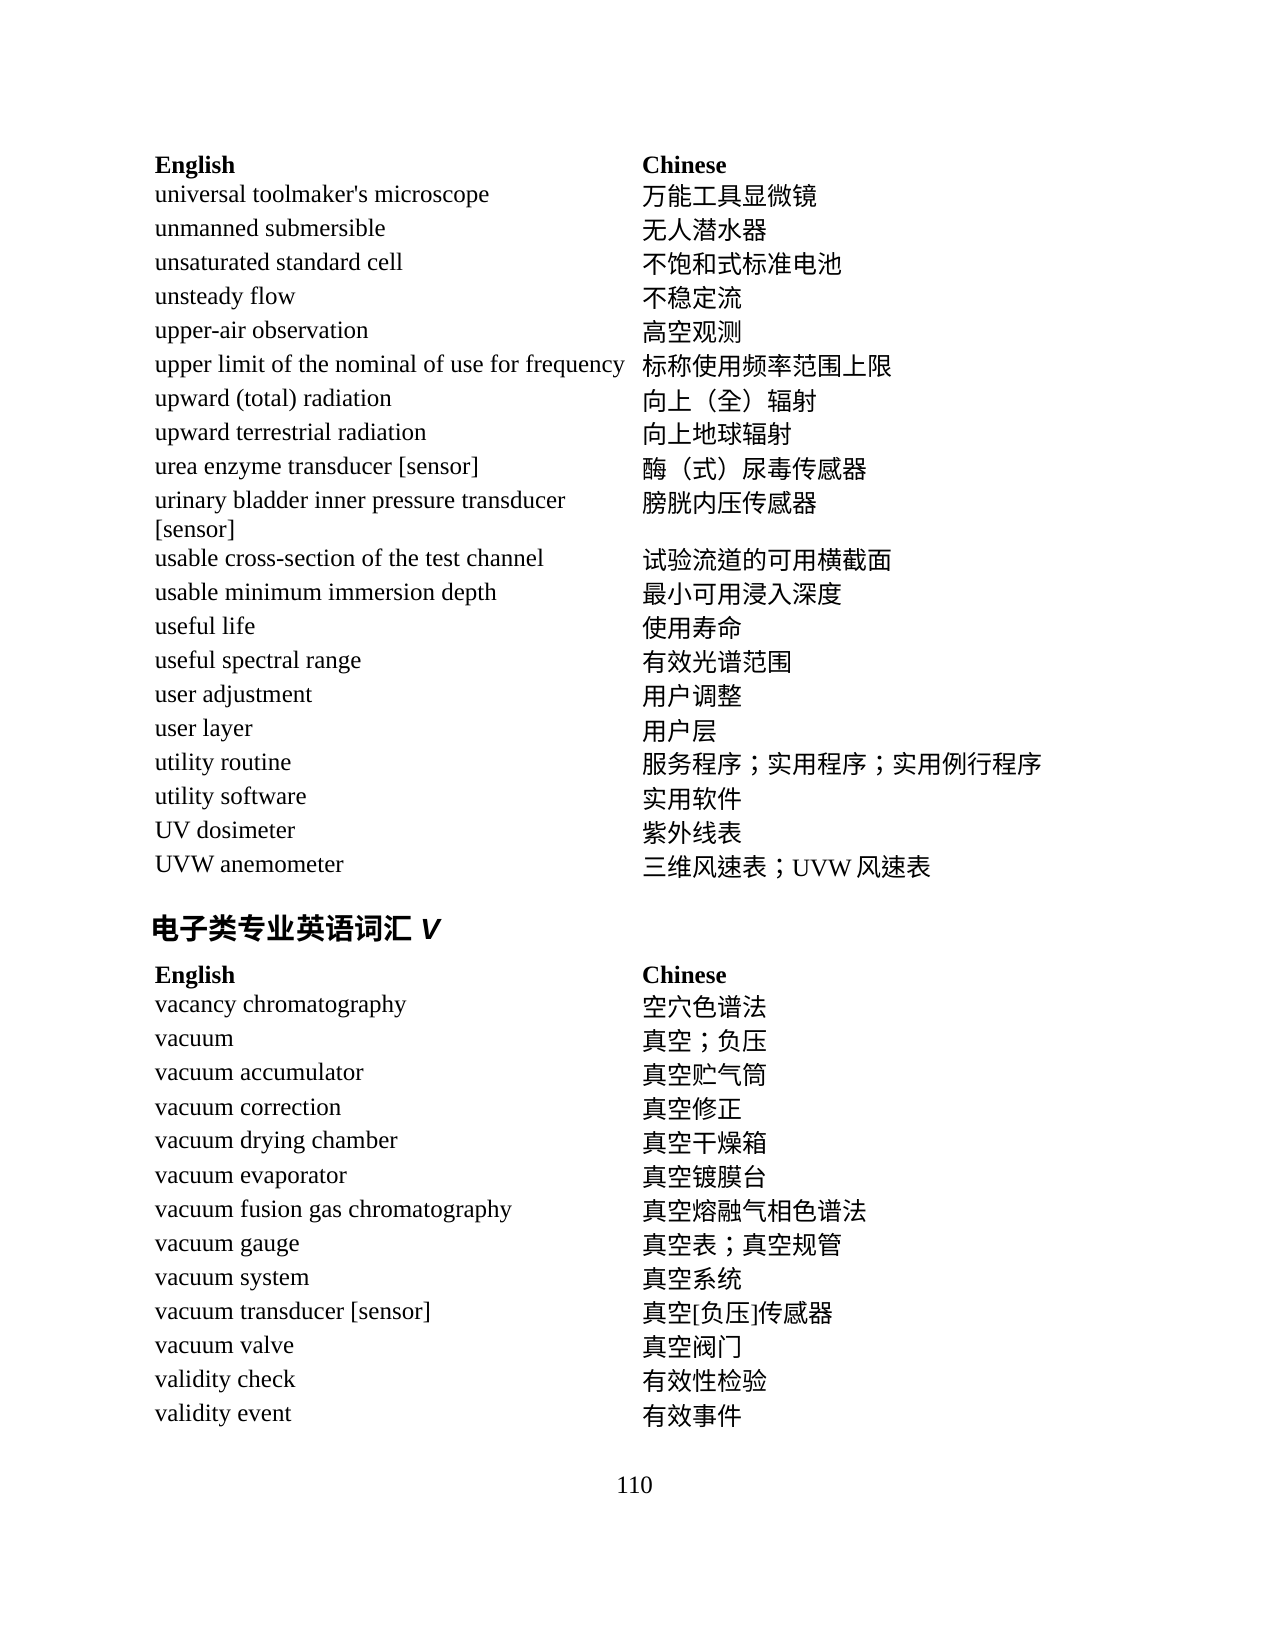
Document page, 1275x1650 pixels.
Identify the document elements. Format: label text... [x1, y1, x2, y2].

table_header English [150, 150, 637, 179]
table_cell 真空表；真空规管 [638, 1228, 1125, 1262]
table_cell UVW anemometer [150, 849, 637, 883]
table_cell useful spectral range [150, 645, 637, 679]
table_cell vacuum correction [150, 1092, 637, 1126]
table_cell 真空贮气筒 [638, 1058, 1125, 1092]
table_header Chinese [638, 961, 1125, 989]
table_cell 向上地球辐射 [638, 417, 1125, 451]
table_cell vacuum system [150, 1262, 637, 1296]
table_cell vacancy chromatography [150, 989, 637, 1023]
table_cell 不饱和式标准电池 [638, 247, 1125, 281]
table_cell vacuum evaporator [150, 1160, 637, 1194]
table_cell 有效事件 [638, 1398, 1125, 1432]
table_cell 服务程序；实用程序；实用例行程序 [638, 747, 1125, 781]
table_cell 三维风速表；UVW风速表 [638, 849, 1125, 883]
table_cell upward (total) radiation [150, 383, 637, 417]
table_cell upward terrestrial radiation [150, 417, 637, 451]
table_cell 无人潜水器 [638, 213, 1125, 247]
table_cell 最小可用浸入深度 [638, 577, 1125, 611]
table_cell 向上（全）辐射 [638, 383, 1125, 417]
table_cell upper-air observation [150, 315, 637, 349]
table_cell usable cross-section of the test channel [150, 543, 637, 577]
table_cell validity check [150, 1364, 637, 1398]
table_cell user adjustment [150, 679, 637, 713]
table_cell vacuum valve [150, 1330, 637, 1364]
table_cell 标称使用频率范围上限 [638, 349, 1125, 383]
table_cell vacuum accumulator [150, 1058, 637, 1092]
table_cell 用户调整 [638, 679, 1125, 713]
table_cell UV dosimeter [150, 815, 637, 849]
table_cell vacuum [150, 1024, 637, 1057]
table_cell 真空修正 [638, 1092, 1125, 1126]
table_cell upper limit of the nominal of use for frequency [150, 349, 637, 383]
table_cell vacuum drying chamber [150, 1126, 637, 1160]
table_cell 真空干燥箱 [638, 1126, 1125, 1160]
table_cell urea enzyme transducer [sensor] [150, 451, 637, 485]
table_cell 膀胱内压传感器 [638, 485, 1125, 543]
table_cell 有效性检验 [638, 1364, 1125, 1398]
table_cell 真空；负压 [638, 1024, 1125, 1057]
table_cell 真空阀门 [638, 1330, 1125, 1364]
table_cell 实用软件 [638, 781, 1125, 815]
table_cell 用户层 [638, 713, 1125, 747]
table_cell 使用寿命 [638, 611, 1125, 645]
table_cell universal toolmaker's microscope [150, 179, 637, 213]
table_cell 真空熔融气相色谱法 [638, 1194, 1125, 1228]
table_cell useful life [150, 611, 637, 645]
table_cell vacuum gauge [150, 1228, 637, 1262]
table_cell 有效光谱范围 [638, 645, 1125, 679]
table_cell utility routine [150, 747, 637, 781]
table_cell validity event [150, 1398, 637, 1432]
table_cell 紫外线表 [638, 815, 1125, 849]
table_cell 不稳定流 [638, 281, 1125, 315]
table_cell 空穴色谱法 [638, 989, 1125, 1023]
table_cell 真空镀膜台 [638, 1160, 1125, 1194]
table_cell user layer [150, 713, 637, 747]
table_cell 高空观测 [638, 315, 1125, 349]
subtitle 电子类专业英语词汇 V [150, 908, 1125, 948]
table_header English [150, 961, 637, 989]
table_cell 真空系统 [638, 1262, 1125, 1296]
table_header Chinese [638, 150, 1125, 179]
table_cell vacuum transducer [sensor] [150, 1296, 637, 1330]
table_cell usable minimum immersion depth [150, 577, 637, 611]
table_cell unsaturated standard cell [150, 247, 637, 281]
table_cell utility software [150, 781, 637, 815]
table_cell 酶（式）尿毒传感器 [638, 451, 1125, 485]
table_cell 万能工具显微镜 [638, 179, 1125, 213]
table_cell 试验流道的可用横截面 [638, 543, 1125, 577]
table_cell unmanned submersible [150, 213, 637, 247]
table_cell unsteady flow [150, 281, 637, 315]
table_cell urinary bladder inner pressure transducer [sensor] [150, 485, 637, 543]
table_cell 真空[负压]传感器 [638, 1296, 1125, 1330]
table_cell vacuum fusion gas chromatography [150, 1194, 637, 1228]
